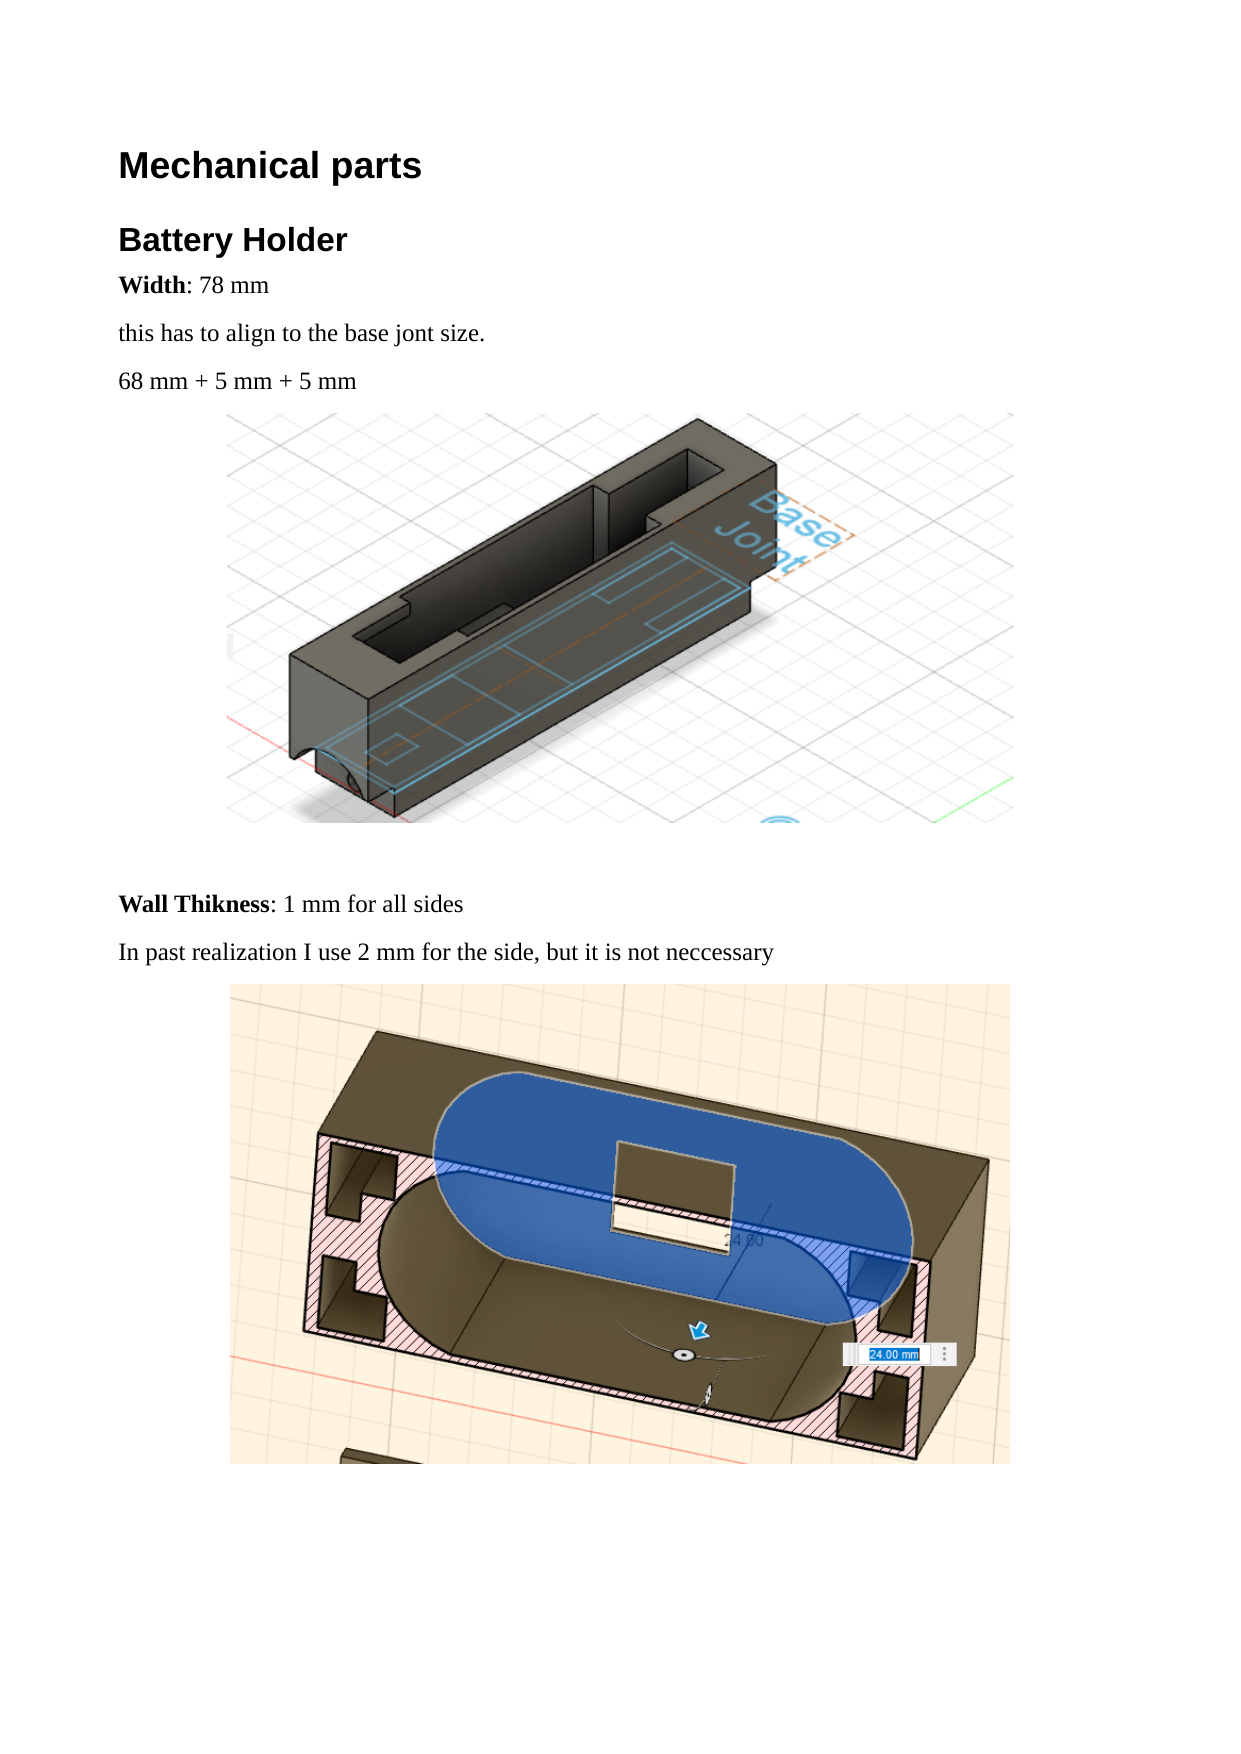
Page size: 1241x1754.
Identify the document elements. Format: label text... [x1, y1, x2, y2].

text Width: 78 mm [118, 271, 1122, 299]
subtitle Mechanical parts [118, 143, 1122, 186]
subtitle Battery Holder [118, 219, 1122, 258]
text this has to align to the base jont size. [118, 318, 1122, 347]
picture [230, 984, 1011, 1464]
text In past realization I use 2 mm for the side, but it is not neccessary [118, 937, 1122, 966]
text 68 mm + 5 mm + 5 mm [118, 366, 1122, 394]
text Wall Thikness: 1 mm for all sides [118, 889, 1122, 918]
picture [226, 413, 1014, 823]
